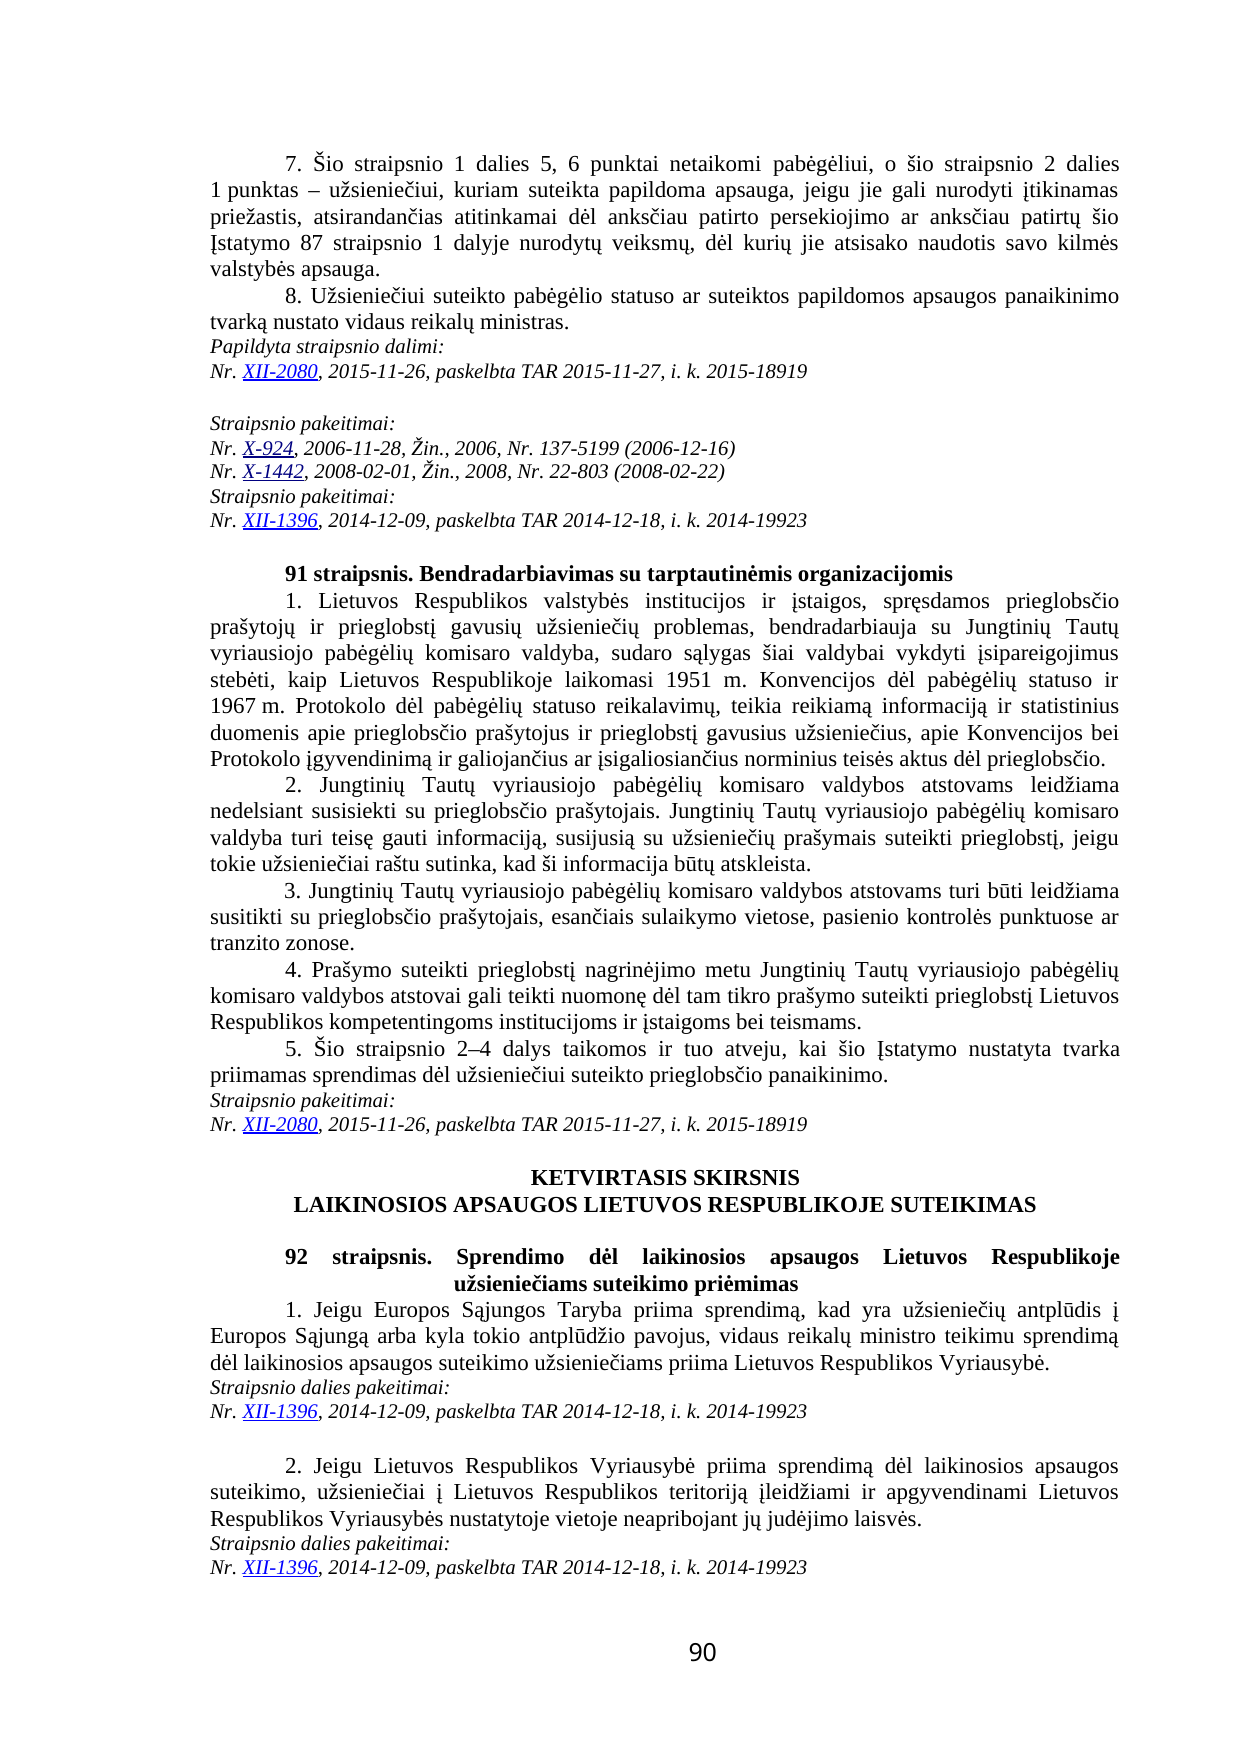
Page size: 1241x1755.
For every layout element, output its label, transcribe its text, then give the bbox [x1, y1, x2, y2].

text 7. Šio straipsnio 1 dalies 5, 6 punktai netaikomi pabėgėliui, o šio straipsnio 2 dalies 1 punktas – užsieniečiui, kuriam suteikta papildoma apsauga, jeigu jie gali nurodyti įtikinamas priežastis, atsirandančias atitinkamai dėl anksčiau patirto persekiojimo ar anksčiau patirtų šio Įstatymo 87 straipsnio 1 dalyje nurodytų veiksmų, dėl kurių jie atsisako naudotis savo kilmės valstybės apsauga. [210, 150, 1120, 282]
text Papildyta straipsnio dalimi: [210, 334, 1120, 358]
text LAIKINOSIOS APSAUGOS LIETUVOS RESPUBLIKOJE SUTEIKIMAS [210, 1191, 1120, 1217]
text 1. Jeigu Europos Sąjungos Taryba priima sprendimą, kad yra užsieniečių antplūdis į Europos Sąjungą arba kyla tokio antplūdžio pavojus, vidaus reikalų ministro teikimu sprendimą dėl laikinosios apsaugos suteikimo užsieniečiams priima Lietuvos Respublikos Vyriausybė. [210, 1296, 1120, 1375]
text Nr. XII-2080, 2015-11-26, paskelbta TAR 2015-11-27, i. k. 2015-18919 [210, 358, 1120, 383]
text Nr. XII-1396, 2014-12-09, paskelbta TAR 2014-12-18, i. k. 2014-19923 [210, 1555, 1120, 1579]
text Straipsnio pakeitimai: [210, 1087, 1120, 1112]
text 8. Užsieniečiui suteikto pabėgėlio statuso ar suteiktos papildomos apsaugos panaikinimo tvarką nustato vidaus reikalų ministras. [210, 282, 1120, 334]
text Nr. X-924, 2006-11-28, Žin., 2006, Nr. 137-5199 (2006-12-16) [210, 435, 1120, 459]
text 4. Prašymo suteikti prieglobstį nagrinėjimo metu Jungtinių Tautų vyriausiojo pabėgėlių komisaro valdybos atstovai gali teikti nuomonę dėl tam tikro prašymo suteikti prieglobstį Lietuvos Respublikos kompetentingoms institucijoms ir įstaigoms bei teismams. [210, 956, 1120, 1035]
subtitle KETVIRTASIS SKIRSNIS [210, 1164, 1120, 1191]
text 2. Jungtinių Tautų vyriausiojo pabėgėlių komisaro valdybos atstovams leidžiama nedelsiant susisiekti su prieglobsčio prašytojais. Jungtinių Tautų vyriausiojo pabėgėlių komisaro valdyba turi teisę gauti informaciją, susijusią su užsieniečių prašymais suteikti prieglobstį, jeigu tokie užsieniečiai raštu sutinka, kad ši informacija būtų atskleista. [210, 771, 1120, 877]
text 1. Lietuvos Respublikos valstybės institucijos ir įstaigos, spręsdamos prieglobsčio prašytojų ir prieglobstį gavusių užsieniečių problemas, bendradarbiauja su Jungtinių Tautų vyriausiojo pabėgėlių komisaro valdyba, sudaro sąlygas šiai valdybai vykdyti įsipareigojimus stebėti, kaip Lietuvos Respublikoje laikomasi 1951 m. Konvencijos dėl pabėgėlių statuso ir 1967 m. Protokolo dėl pabėgėlių statuso reikalavimų, teikia reikiamą informaciją ir statistinius duomenis apie prieglobsčio prašytojus ir prieglobstį gavusius užsieniečius, apie Konvencijos bei Protokolo įgyvendinimą ir galiojančius ar įsigaliosiančius norminius teisės aktus dėl prieglobsčio. [210, 587, 1120, 771]
text Nr. XII-1396, 2014-12-09, paskelbta TAR 2014-12-18, i. k. 2014-19923 [210, 1399, 1120, 1423]
text 91 straipsnis. Bendradarbiavimas su tarptautinėmis organizacijomis [210, 560, 1120, 587]
text Straipsnio pakeitimai: [210, 411, 1120, 435]
text 2. Jeigu Lietuvos Respublikos Vyriausybė priima sprendimą dėl laikinosios apsaugos suteikimo, užsieniečiai į Lietuvos Respublikos teritoriją įleidžiami ir apgyvendinami Lietuvos Respublikos Vyriausybės nustatytoje vietoje neapribojant jų judėjimo laisvės. [210, 1452, 1120, 1531]
text Straipsnio dalies pakeitimai: [210, 1531, 1120, 1555]
text 5. Šio straipsnio 2–4 dalys taikomos ir tuo atveju, kai šio Įstatymo nustatyta tvarka priimamas sprendimas dėl užsieniečiui suteikto prieglobsčio panaikinimo. [210, 1035, 1120, 1087]
text 3. Jungtinių Tautų vyriausiojo pabėgėlių komisaro valdybos atstovams turi būti leidžiama susitikti su prieglobsčio prašytojais, esančiais sulaikymo vietose, pasienio kontrolės punktuose ar tranzito zonose. [210, 877, 1120, 956]
text Straipsnio pakeitimai: [210, 483, 1120, 508]
text 92 straipsnis. Sprendimo dėl laikinosios apsaugos Lietuvos Respublikoje užsieniečiams suteikimo priėmimas [285, 1243, 1120, 1296]
text Straipsnio dalies pakeitimai: [210, 1375, 1120, 1399]
text Nr. XII-1396, 2014-12-09, paskelbta TAR 2014-12-18, i. k. 2014-19923 [210, 508, 1120, 532]
text Nr. XII-2080, 2015-11-26, paskelbta TAR 2015-11-27, i. k. 2015-18919 [210, 1112, 1120, 1136]
text Nr. X-1442, 2008-02-01, Žin., 2008, Nr. 22-803 (2008-02-22) [210, 459, 1120, 483]
